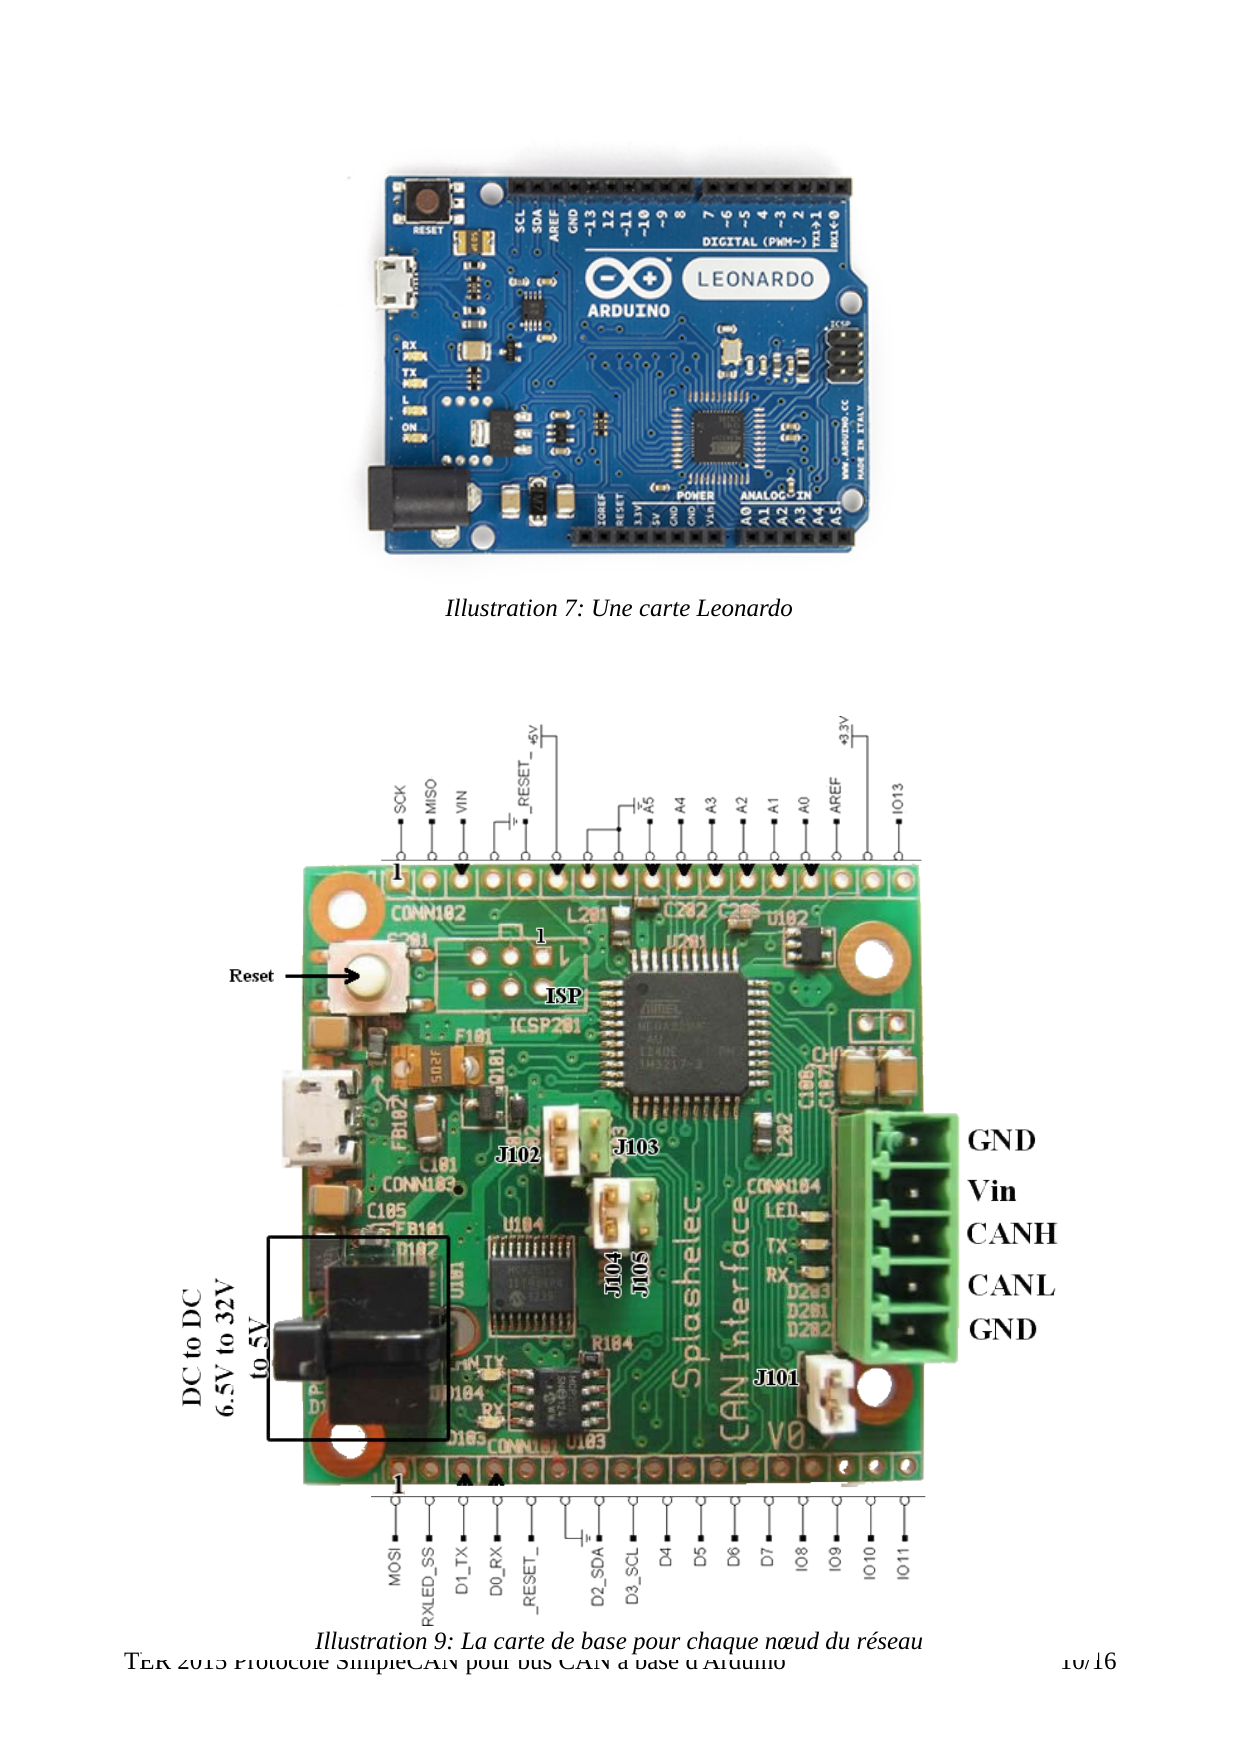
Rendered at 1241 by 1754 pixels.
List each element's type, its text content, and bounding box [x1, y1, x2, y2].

text Illustration 9: La carte de base pour chaque nœud du réseau [142, 1626, 1098, 1655]
text Illustration 7: Une carte Leonardo [268, 594, 972, 622]
picture [268, 130, 972, 594]
picture [182, 716, 1058, 1626]
